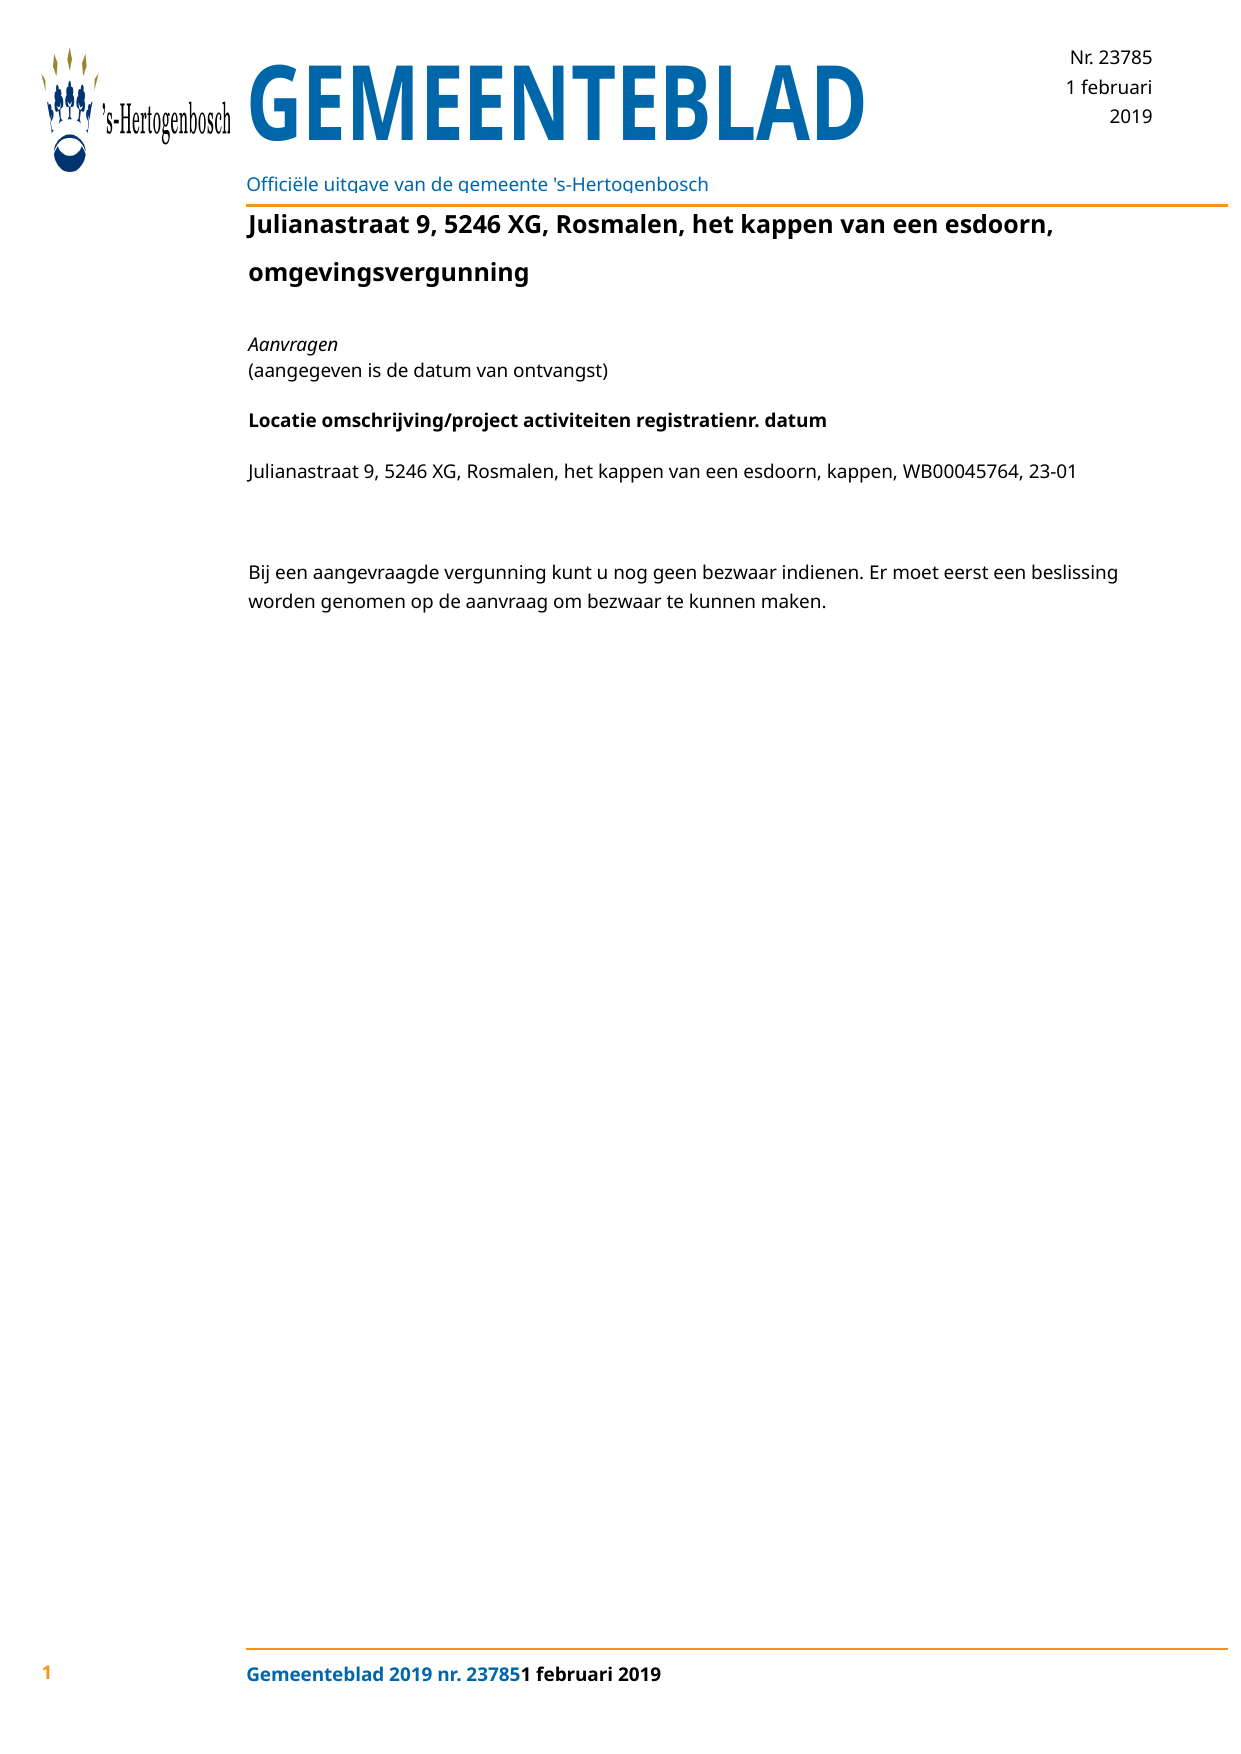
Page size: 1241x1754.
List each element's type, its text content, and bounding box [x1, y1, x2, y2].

text (aangegeven is de datum van ontvangst) [248, 357, 1152, 383]
text Julianastraat 9, 5246 XG, Rosmalen, het kappen van een esdoorn, omgevingsvergunning [248, 207, 1152, 288]
text Aanvragen [248, 331, 1152, 357]
text Bij een aangevraagde vergunning kunt u nog geen bezwaar indienen. Er moet eerst een beslissing worden genomen op de aanvraag om bezwaar te kunnen maken. [248, 559, 1152, 614]
picture [41, 47, 231, 172]
text Locatie omschrijving/project activiteiten registratienr. datum [248, 408, 1152, 433]
text Julianastraat 9, 5246 XG, Rosmalen, het kappen van een esdoorn, kappen, WB00045764, 23-01 [248, 458, 1152, 484]
